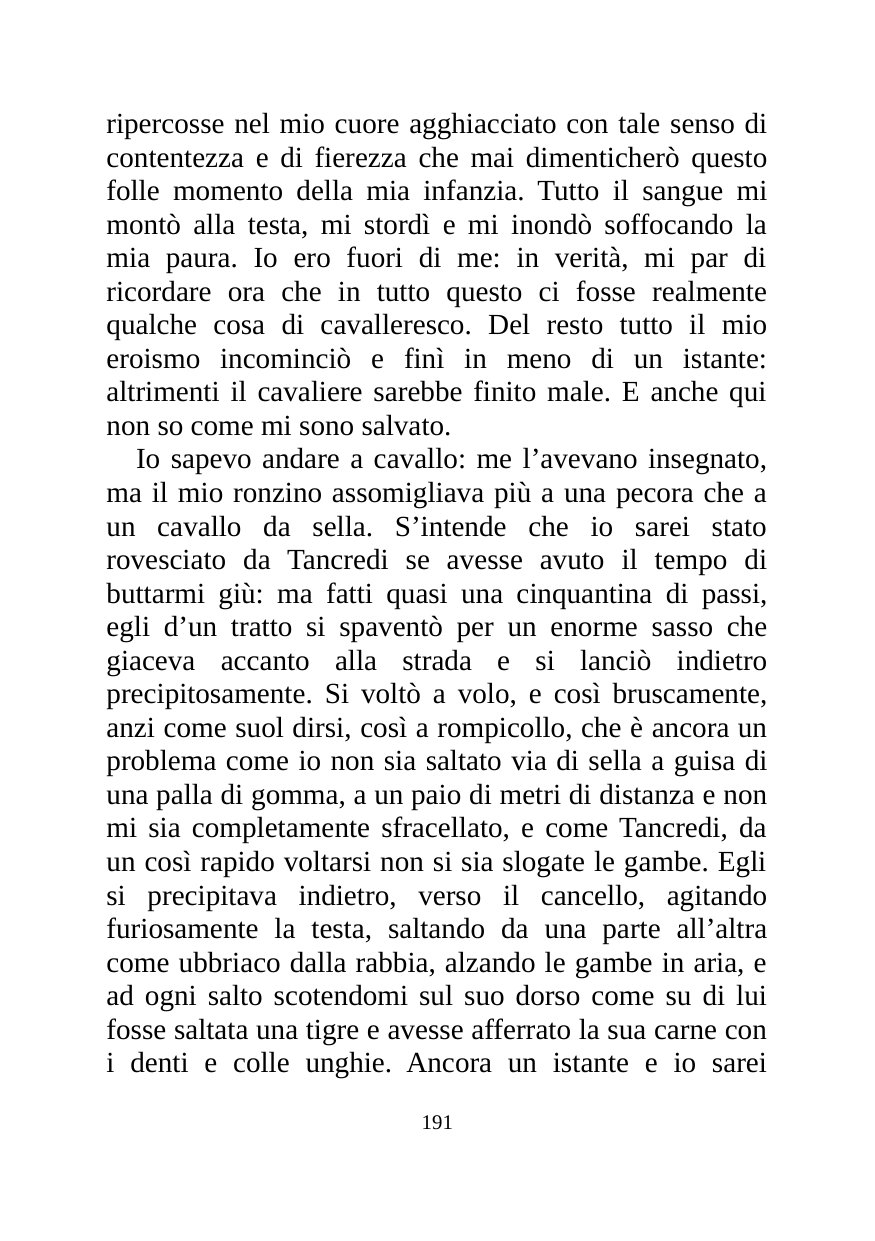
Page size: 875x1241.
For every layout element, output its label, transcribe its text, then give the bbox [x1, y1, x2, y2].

text ripercosse nel mio cuore agghiacciato con tale senso di contentezza e di fierezza che mai dimenticherò questo folle momento della mia infanzia. Tutto il sangue mi montò alla testa, mi stordì e mi inondò soffocando la mia paura. Io ero fuori di me: in verità, mi par di ricordare ora che in tutto questo ci fosse realmente qualche cosa di cavalleresco. Del resto tutto il mio eroismo incominciò e finì in meno di un istante: altrimenti il cavaliere sarebbe finito male. E anche qui non so come mi sono salvato. [106, 106, 768, 442]
text Io sapevo andare a cavallo: me l’avevano insegnato, ma il mio ronzino assomigliava più a una pecora che a un cavallo da sella. S’intende che io sarei stato rovesciato da Tancredi se avesse avuto il tempo di buttarmi giù: ma fatti quasi una cinquantina di passi, egli d’un tratto si spaventò per un enorme sasso che giaceva accanto alla strada e si lanciò indietro precipitosamente. Si voltò a volo, e così bruscamente, anzi come suol dirsi, così a rompicollo, che è ancora un problema come io non sia saltato via di sella a guisa di una palla di gomma, a un paio di metri di distanza e non mi sia completamente sfracellato, e come Tancredi, da un così rapido voltarsi non si sia slogate le gambe. Egli si precipitava indietro, verso il cancello, agitando furiosamente la testa, saltando da una parte all’altra come ubbriaco dalla rabbia, alzando le gambe in aria, e ad ogni salto scotendomi sul suo dorso come su di lui fosse saltata una tigre e avesse afferrato la sua carne con i denti e colle unghie. Ancora un istante e io sarei [106, 442, 768, 1079]
